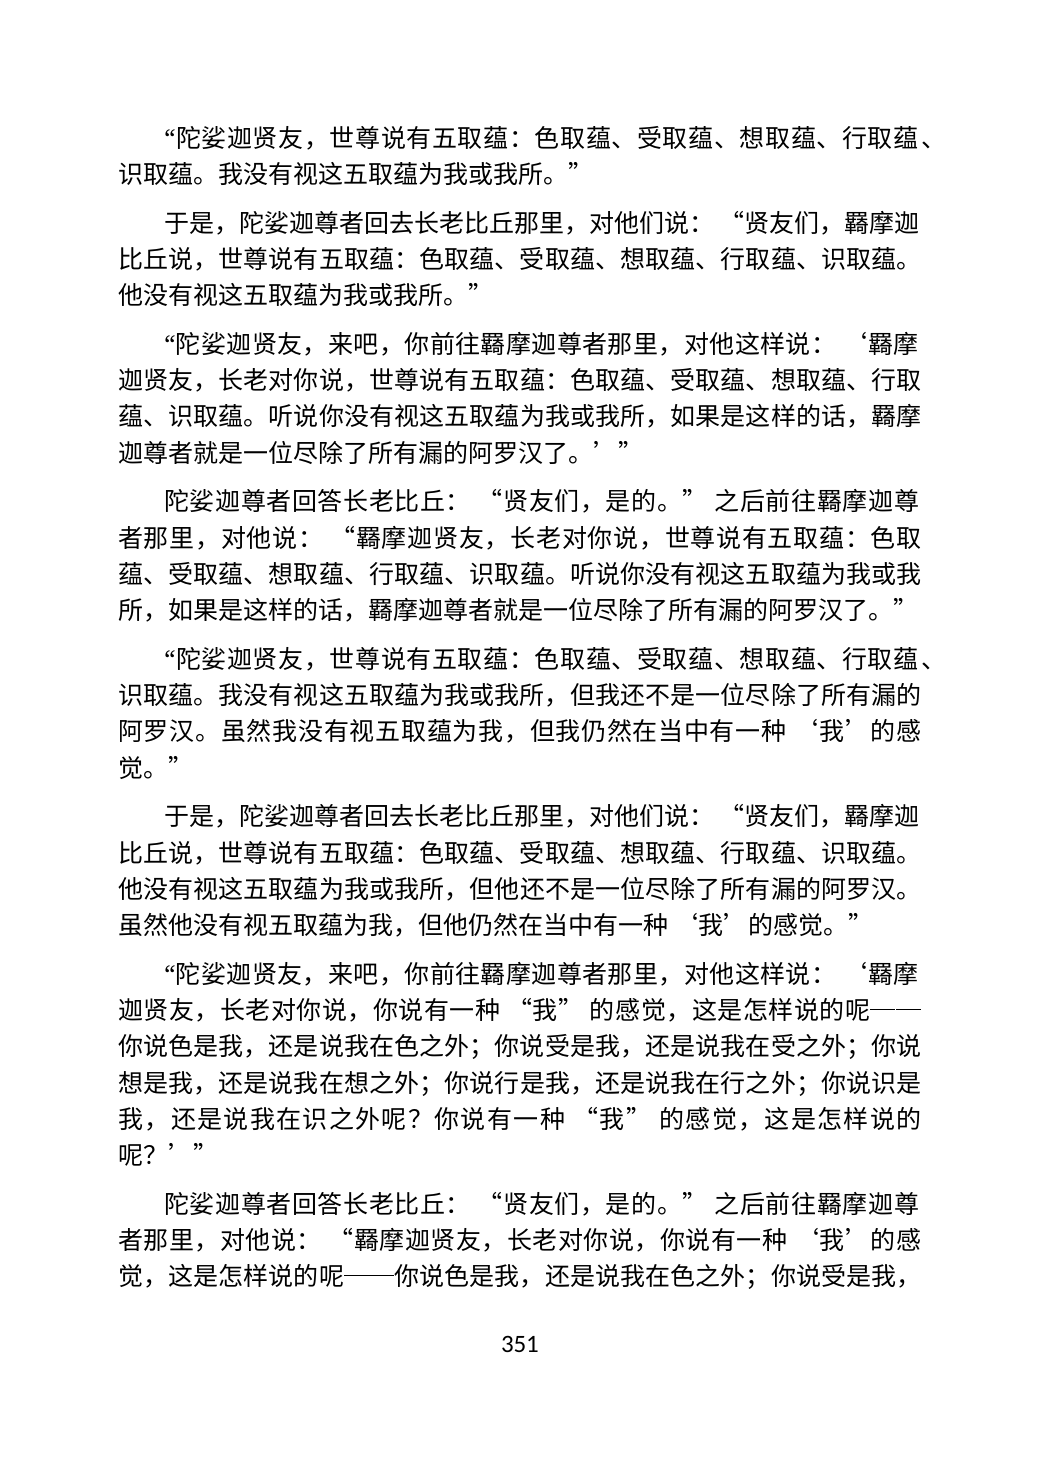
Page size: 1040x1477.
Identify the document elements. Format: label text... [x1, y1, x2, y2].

text “陀娑迦贤友，世尊说有五取蕴：色取蕴、受取蕴、想取蕴、行取蕴、识取蕴。我没有视这五取蕴为我或我所。” [118, 118, 921, 191]
text 于是，陀娑迦尊者回去长老比丘那里，对他们说： “贤友们，羇摩迦比丘说，世尊说有五取蕴：色取蕴、受取蕴、想取蕴、行取蕴、识取蕴。他没有视这五取蕴为我或我所，但他还不是一位尽除了所有漏的阿罗汉。虽然他没有视五取蕴为我，但他仍然在当中有一种 ‘我’的感觉。” [118, 797, 921, 942]
text 陀娑迦尊者回答长老比丘： “贤友们，是的。” 之后前往羇摩迦尊者那里，对他说： “羇摩迦贤友，长老对你说，你说有一种 ‘我’的感觉，这是怎样说的呢──你说色是我，还是说我在色之外；你说受是我， [118, 1184, 921, 1293]
text 陀娑迦尊者回答长老比丘： “贤友们，是的。” 之后前往羇摩迦尊者那里，对他说： “羇摩迦贤友，长老对你说，世尊说有五取蕴：色取蕴、受取蕴、想取蕴、行取蕴、识取蕴。听说你没有视这五取蕴为我或我所，如果是这样的话，羇摩迦尊者就是一位尽除了所有漏的阿罗汉了。” [118, 482, 921, 627]
text “陀娑迦贤友，来吧，你前往羇摩迦尊者那里，对他这样说： ‘羇摩迦贤友，长老对你说，世尊说有五取蕴：色取蕴、受取蕴、想取蕴、行取蕴、识取蕴。听说你没有视这五取蕴为我或我所，如果是这样的话，羇摩迦尊者就是一位尽除了所有漏的阿罗汉了。’” [118, 324, 921, 469]
text “陀娑迦贤友，世尊说有五取蕴：色取蕴、受取蕴、想取蕴、行取蕴、识取蕴。我没有视这五取蕴为我或我所，但我还不是一位尽除了所有漏的阿罗汉。虽然我没有视五取蕴为我，但我仍然在当中有一种 ‘我’的感觉。” [118, 639, 921, 784]
text 于是，陀娑迦尊者回去长老比丘那里，对他们说： “贤友们，羇摩迦比丘说，世尊说有五取蕴：色取蕴、受取蕴、想取蕴、行取蕴、识取蕴。他没有视这五取蕴为我或我所。” [118, 203, 921, 312]
text “陀娑迦贤友，来吧，你前往羇摩迦尊者那里，对他这样说： ‘羇摩迦贤友，长老对你说，你说有一种 “我” 的感觉，这是怎样说的呢──你说色是我，还是说我在色之外；你说受是我，还是说我在受之外；你说想是我，还是说我在想之外；你说行是我，还是说我在行之外；你说识是我，还是说我在识之外呢？你说有一种 “我” 的感觉，这是怎样说的呢？’” [118, 954, 921, 1172]
